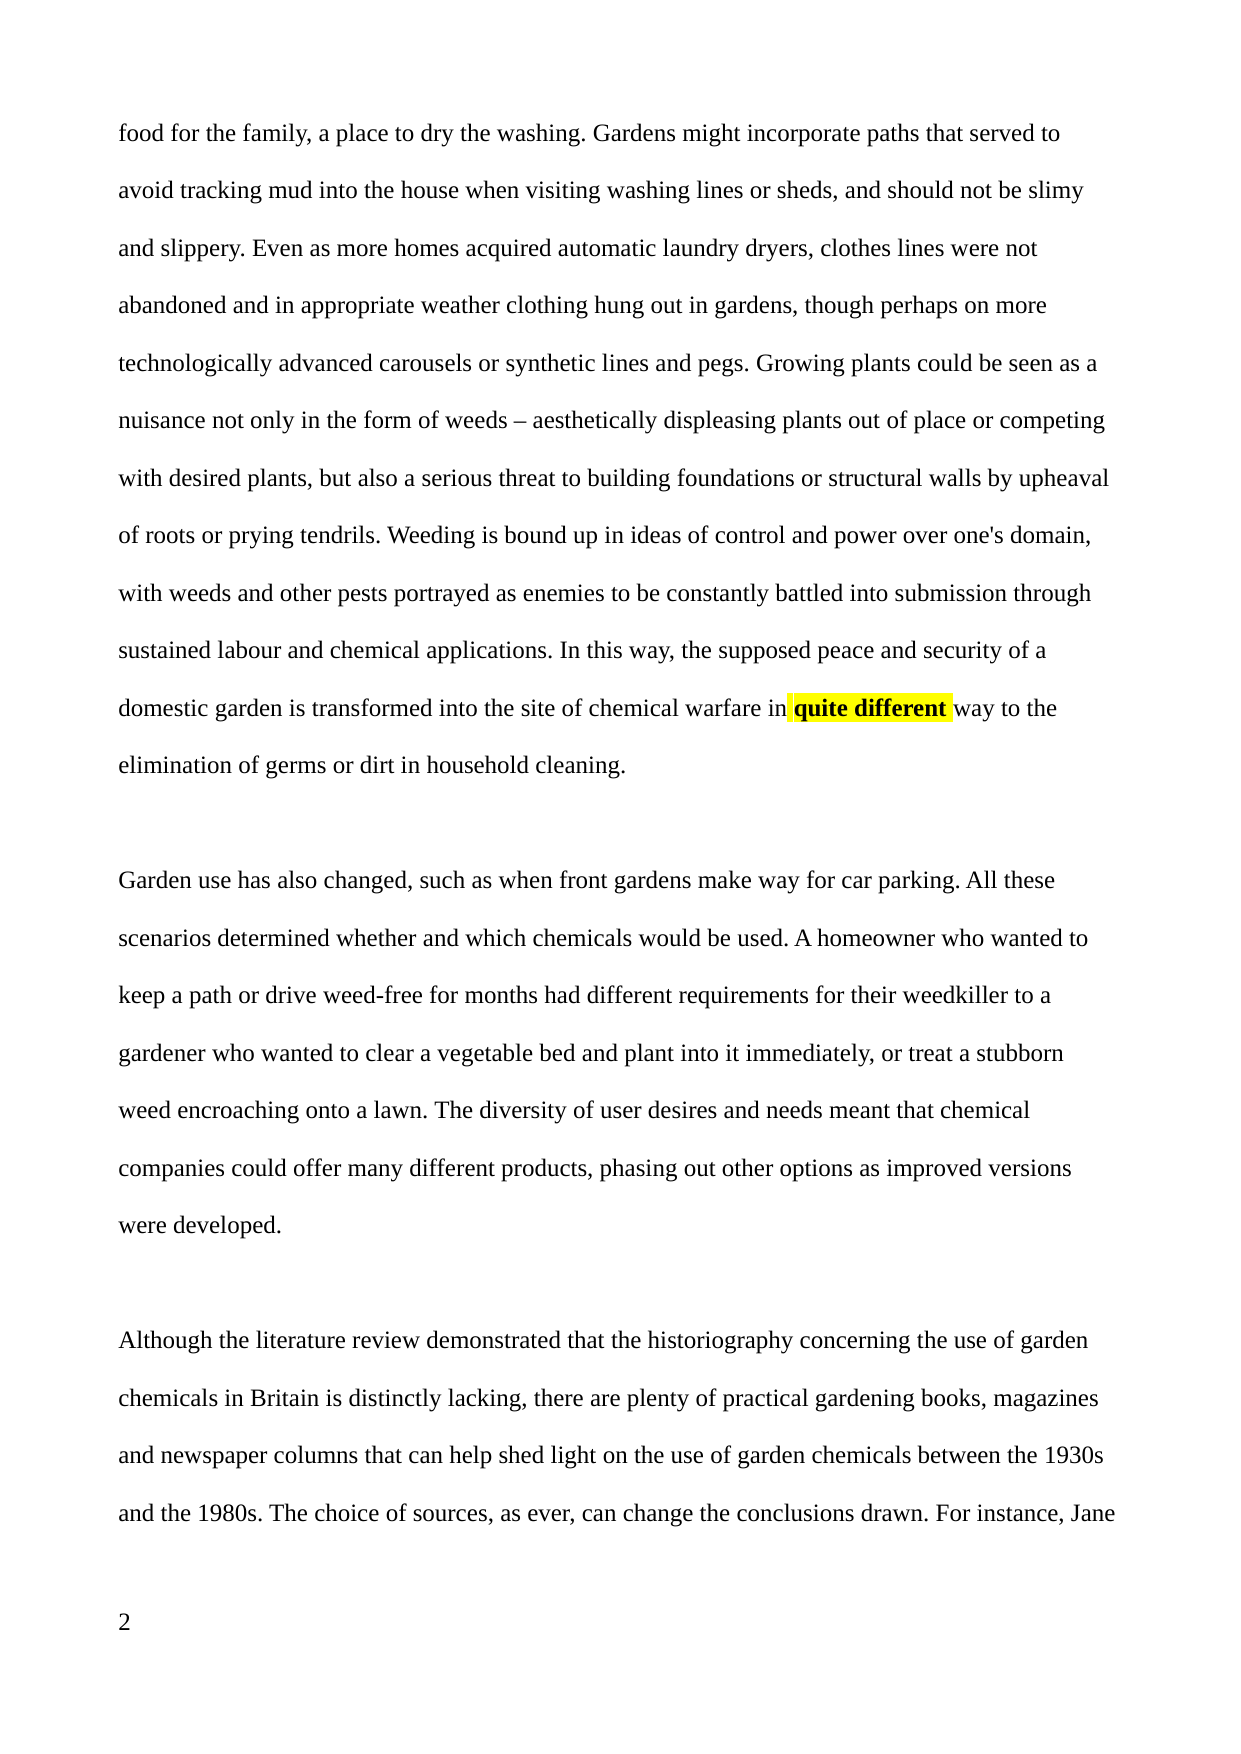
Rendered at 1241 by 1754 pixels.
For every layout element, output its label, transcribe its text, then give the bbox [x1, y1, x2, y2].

text food for the family, a place to dry the washing. Gardens might incorporate paths that served to avoid tracking mud into the house when visiting washing lines or sheds, and should not be slimy and slippery. Even as more homes acquired automatic laundry dryers, clothes lines were not abandoned and in appropriate weather clothing hung out in gardens, though perhaps on more technologically advanced carousels or synthetic lines and pegs. Growing plants could be seen as a nuisance not only in the form of weeds – aesthetically displeasing plants out of place or competing with desired plants, but also a serious threat to building foundations or structural walls by upheaval of roots or prying tendrils. Weeding is bound up in ideas of control and power over one's domain, with weeds and other pests portrayed as enemies to be constantly battled into submission through sustained labour and chemical applications. In this way, the supposed peace and security of a domestic garden is transformed into the site of chemical warfare in quite different way to the elimination of germs or dirt in household cleaning. [118, 118, 1122, 779]
text Although the literature review demonstrated that the historiography concerning the use of garden chemicals in Britain is distinctly lacking, there are plenty of practical gardening books, magazines and newspaper columns that can help shed light on the use of garden chemicals between the 1930s and the 1980s. The choice of sources, as ever, can change the conclusions drawn. For instance, Jane [118, 1326, 1122, 1527]
text Garden use has also changed, such as when front gardens make way for car parking. All these scenarios determined whether and which chemicals would be used. A homeowner who wanted to keep a path or drive weed-free for months had different requirements for their weedkiller to a gardener who wanted to clear a vegetable bed and plant into it immediately, or treat a stubborn weed encroaching onto a lawn. The diversity of user desires and needs meant that chemical companies could offer many different products, phasing out other options as improved versions were developed. [118, 866, 1122, 1239]
